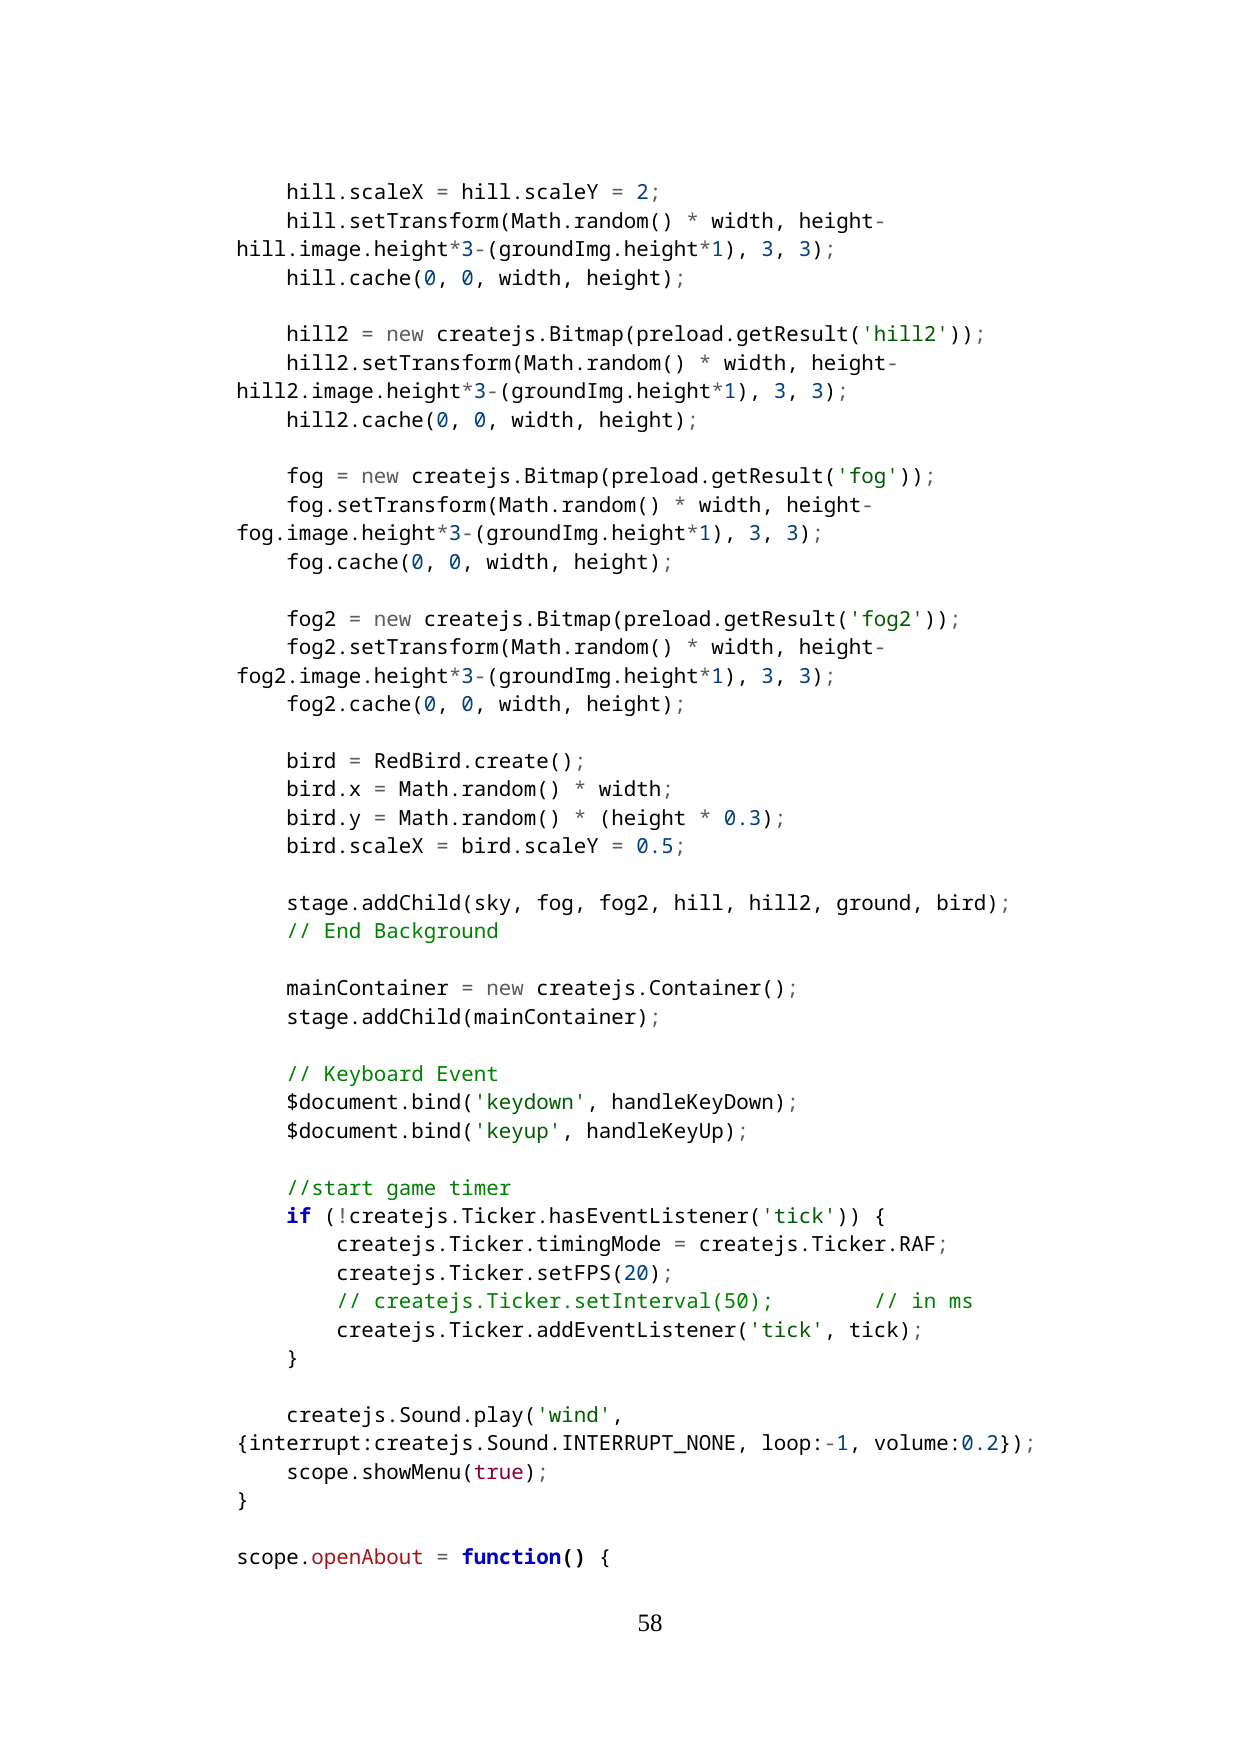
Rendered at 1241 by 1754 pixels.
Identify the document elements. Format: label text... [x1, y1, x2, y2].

table_header hill.scaleX = hill.scaleY = 2; hill.setTransform(Math.random() * width, height-hill.image.height*3-(groundImg.height*1), 3, 3); hill.cache(0, 0, width, height); hill2 = new createjs.Bitmap(preload.getResult('hill2')); hill2.setTransform(Math.random() * width, height-hill2.image.height*3-(groundImg.height*1), 3, 3); hill2.cache(0, 0, width, height); fog = new createjs.Bitmap(preload.getResult('fog')); fog.setTransform(Math.random() * width, height-fog.image.height*3-(groundImg.height*1), 3, 3); fog.cache(0, 0, width, height); fog2 = new createjs.Bitmap(preload.getResult('fog2')); fog2.setTransform(Math.random() * width, height-fog2.image.height*3-(groundImg.height*1), 3, 3); fog2.cache(0, 0, width, height); bird = RedBird.create(); bird.x = Math.random() * width; bird.y = Math.random() * (height * 0.3); bird.scaleX = bird.scaleY = 0.5; stage.addChild(sky, fog, fog2, hill, hill2, ground, bird); // End Background mainContainer = new createjs.Container(); stage.addChild(mainContainer); // Keyboard Event $document.bind('keydown', handleKeyDown); $document.bind('keyup', handleKeyUp); //start game timer if (!createjs.Ticker.hasEventListener('tick')) { createjs.Ticker.timingMode = createjs.Ticker.RAF; createjs.Ticker.setFPS(20); // createjs.Ticker.setInterval(50); // in ms createjs.Ticker.addEventListener('tick', tick); } createjs.Sound.play('wind', {interrupt:createjs.Sound.INTERRUPT_NONE, loop:-1, volume:0.2}); scope.showMenu(true); } scope.openAbout = function() { [236, 177, 1063, 1571]
